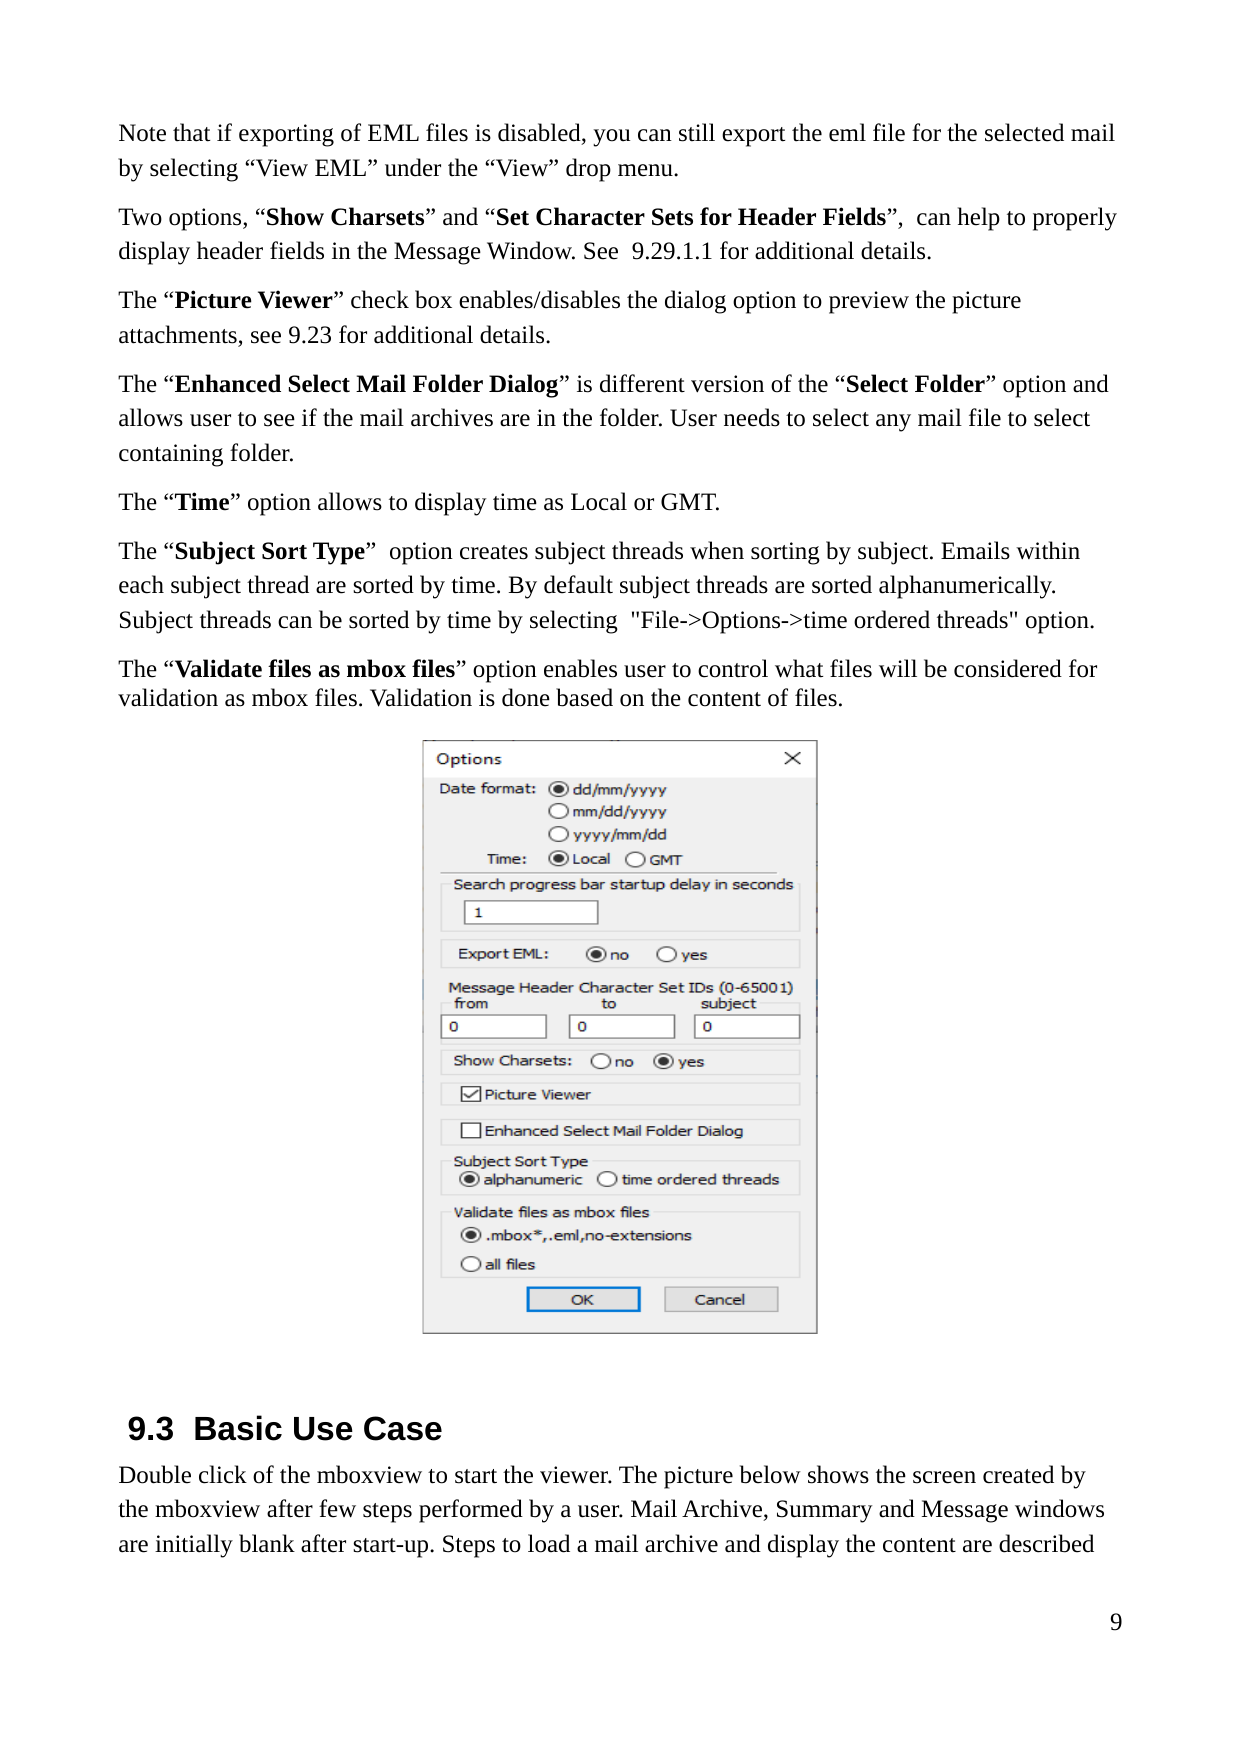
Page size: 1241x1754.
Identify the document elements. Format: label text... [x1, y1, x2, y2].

text The “Picture Viewer” check box enables/disables the dialog option to preview the picture attachments, see 9.23 for additional details. [118, 285, 1122, 348]
text The “Subject Sort Type” option creates subject threads when sorting by subject. Emails within each subject thread are sorted by time. By default subject threads are sorted alphanumerically. Subject threads can be sorted by time by selecting "File->Options->time ordered threads" option. [118, 536, 1122, 633]
text The “Validate files as mbox files” option enables user to control what files will be considered for validation as mbox files. Validation is done based on the content of files. [118, 654, 1122, 711]
subtitle Basic Use Case [118, 1409, 1122, 1448]
picture [422, 740, 818, 1334]
text The “Enhanced Select Mail Folder Dialog” is different version of the “Select Folder” option and allows user to see if the mail archives are in the folder. User needs to select any mail file to select containing folder. [118, 369, 1122, 466]
text Double click of the mboxview to start the viewer. The picture below shows the screen created by the mboxview after few steps performed by a user. Mail Archive, Summary and Message windows are initially blank after start-up. Steps to load a mail archive and display the content are described [118, 1460, 1122, 1558]
text Two options, “Show Charsets” and “Set Character Sets for Header Fields”, can help to properly display header fields in the Message Window. See 9.29.1.1 for additional details. [118, 202, 1122, 265]
text The “Time” option allows to display time as Local or GMT. [118, 487, 1122, 516]
text Note that if exporting of EML files is disabled, you can still export the eml file for the selected mail by selecting “View EML” under the “View” drop menu. [118, 118, 1122, 181]
